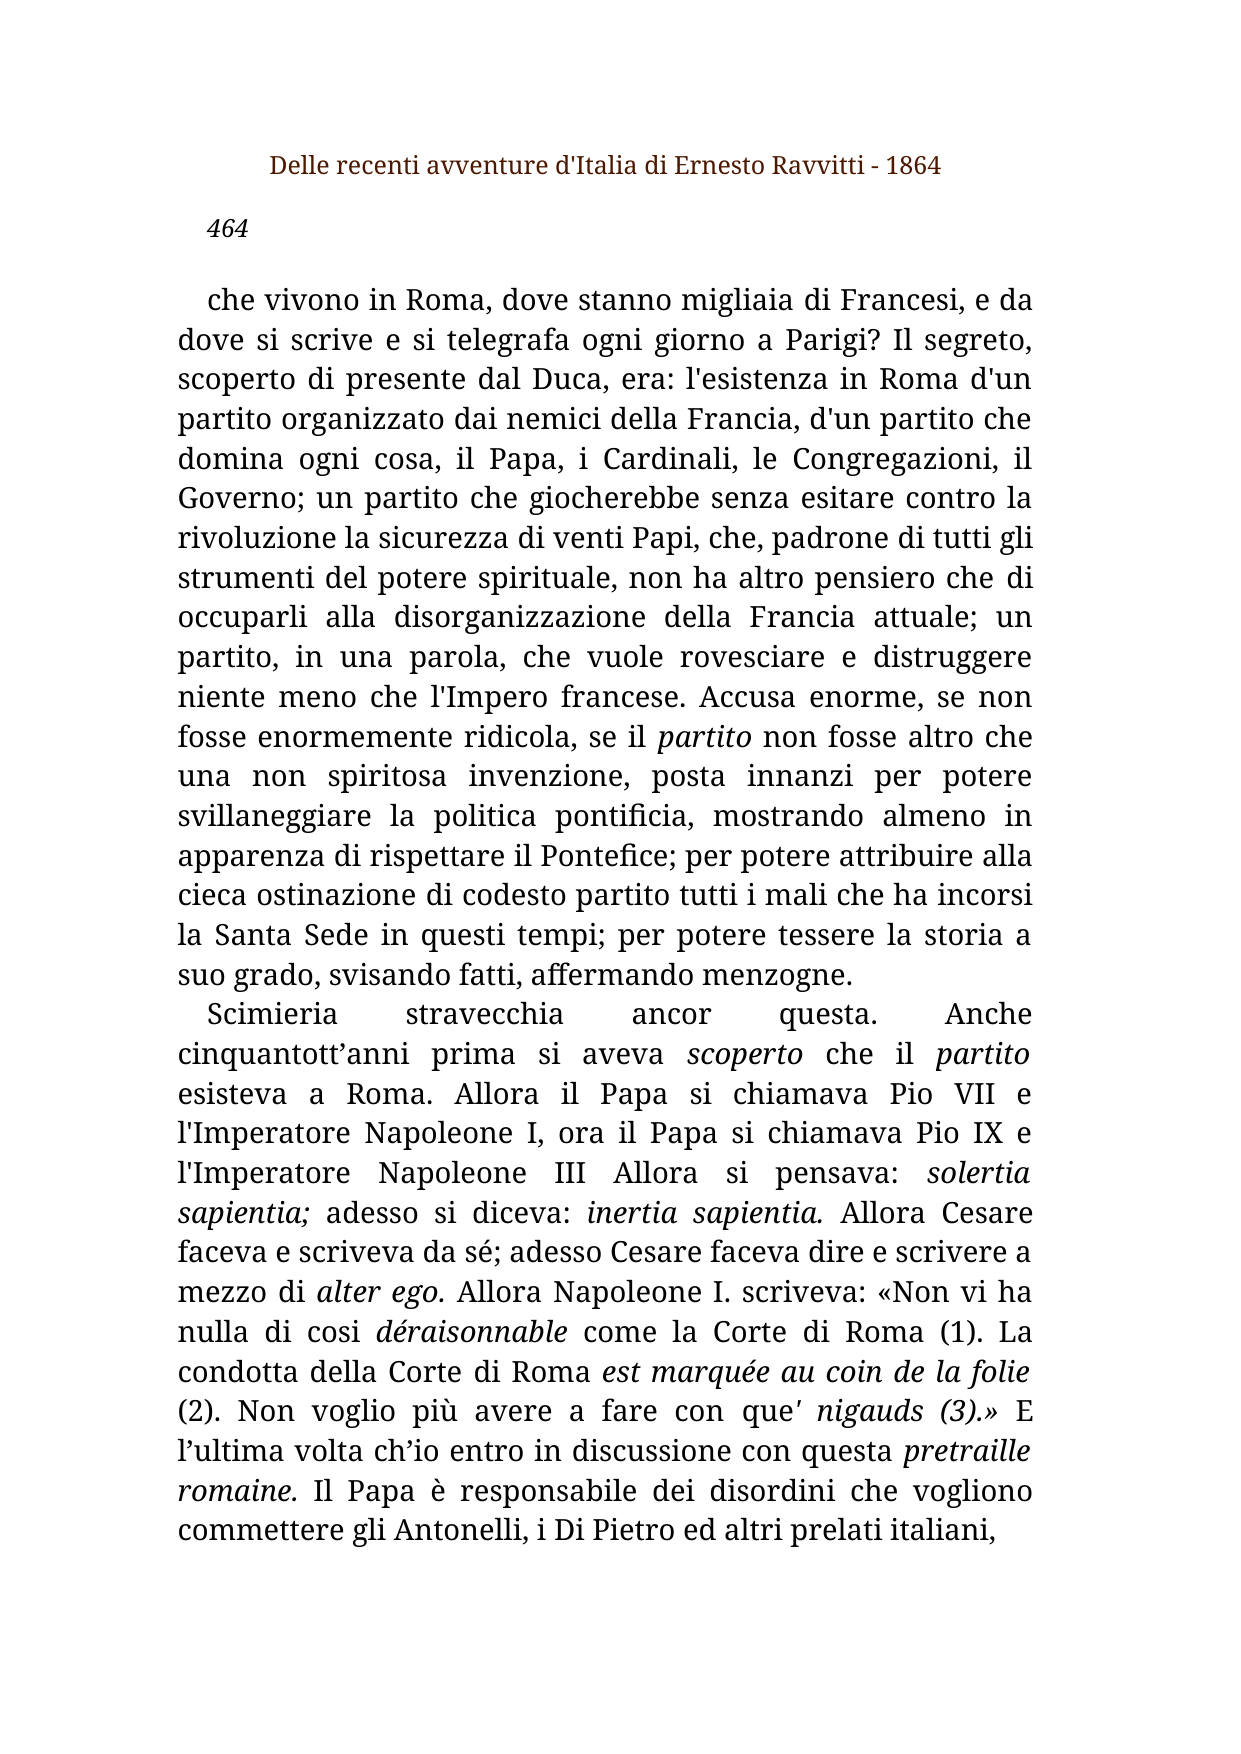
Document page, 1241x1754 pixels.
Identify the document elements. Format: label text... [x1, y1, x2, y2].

text 464 [177, 211, 1033, 245]
text Scimieria stravecchia ancor questa. Anche cinquantott’anni prima si aveva scoperto che il partito esisteva a Roma. Allora il Papa si chiamava Pio VII e l'Imperatore Napoleone I, ora il Papa si chiamava Pio IX e l'Imperatore Napoleone III Allora si pensava: solertia sapientia; adesso si diceva: inertia sapientia. Allora Cesare faceva e scriveva da sé; adesso Cesare faceva dire e scrivere a mezzo di alter ego. Allora Napoleone I. scriveva: «Non vi ha nulla di cosi déraisonnable come la Corte di Roma (1). La condotta della Corte di Roma est marquée au coin de la folie (2). Non voglio più avere a fare con que' nigauds (3).» E l’ultima volta ch’io entro in discussione con questa pretraille romaine. Il Papa è responsabile dei disordini che vogliono commettere gli Antonelli, i Di Pietro ed altri prelati italiani, [177, 994, 1033, 1549]
text che vivono in Roma, dove stanno migliaia di Francesi, e da dove si scrive e si telegrafa ogni giorno a Parigi? Il segreto, scoperto di presente dal Duca, era: l'esistenza in Roma d'un partito organizzato dai nemici della Francia, d'un partito che domina ogni cosa, il Papa, i Cardinali, le Congregazioni, il Governo; un partito che giocherebbe senza esitare contro la rivoluzione la sicurezza di venti Papi, che, padrone di tutti gli strumenti del potere spirituale, non ha altro pensiero che di occuparli alla disorganizzazione della Francia attuale; un partito, in una parola, che vuole rovesciare e distruggere niente meno che l'Impero francese. Accusa enorme, se non fosse enormemente ridicola, se il partito non fosse altro che una non spiritosa invenzione, posta innanzi per potere svillaneggiare la politica pontificia, mostrando almeno in apparenza di rispettare il Pontefice; per potere attribuire alla cieca ostinazione di codesto partito tutti i mali che ha incorsi la Santa Sede in questi tempi; per potere tessere la storia a suo grado, svisando fatti, affermando menzogne. [177, 279, 1033, 994]
